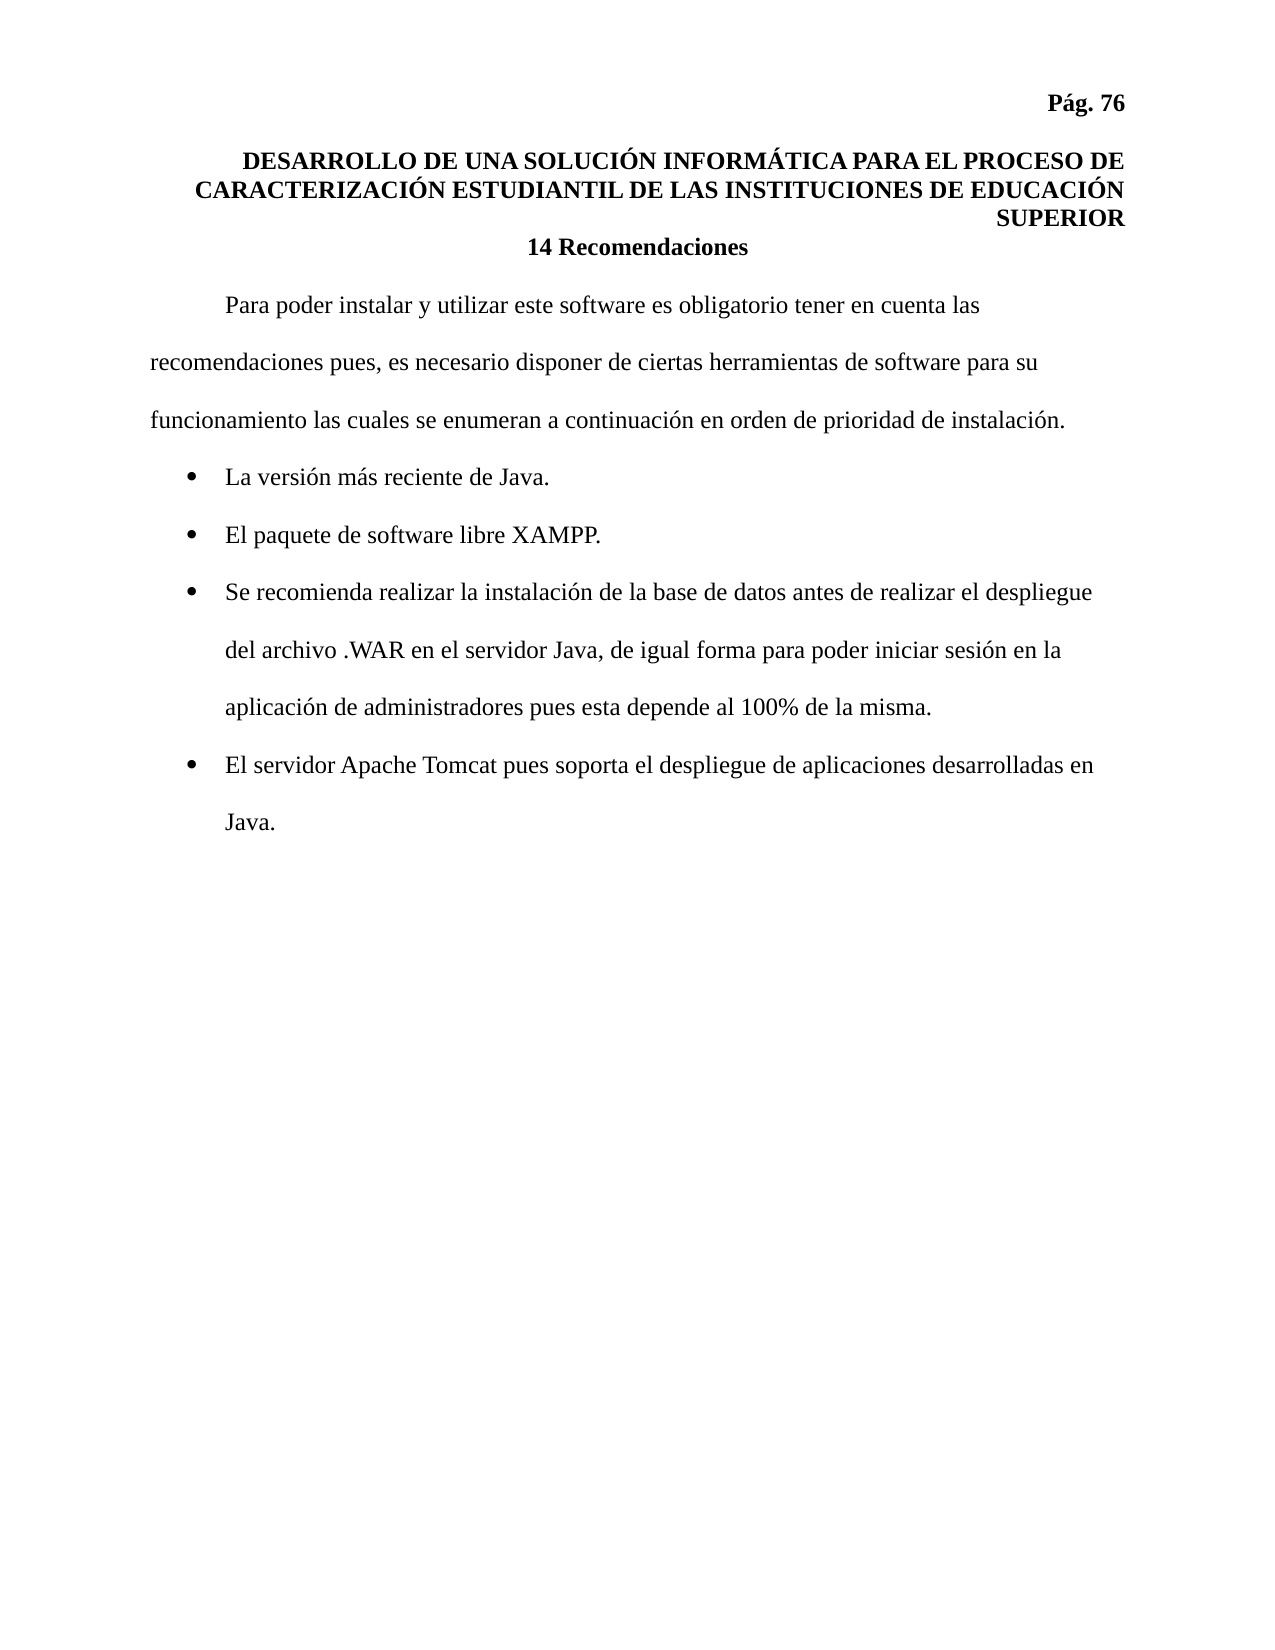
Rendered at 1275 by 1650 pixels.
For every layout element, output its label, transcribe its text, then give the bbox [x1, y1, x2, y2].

list La versión más reciente de Java. [187, 462, 1125, 491]
text 14 Recomendaciones [150, 232, 1125, 261]
list El servidor Apache Tomcat pues soporta el despliegue de aplicaciones desarrolladas en Java. [187, 750, 1125, 836]
list El paquete de software libre XAMPP. [187, 520, 1125, 548]
list Se recomienda realizar la instalación de la base de datos antes de realizar el despliegue del archivo .WAR en el servidor Java, de igual forma para poder iniciar sesión en la aplicación de administradores pues esta depende al 100% de la misma. [187, 577, 1125, 721]
text Para poder instalar y utilizar este software es obligatorio tener en cuenta las recomendaciones pues, es necesario disponer de ciertas herramientas de software para su funcionamiento las cuales se enumeran a continuación en orden de prioridad de instalación. [150, 290, 1125, 433]
